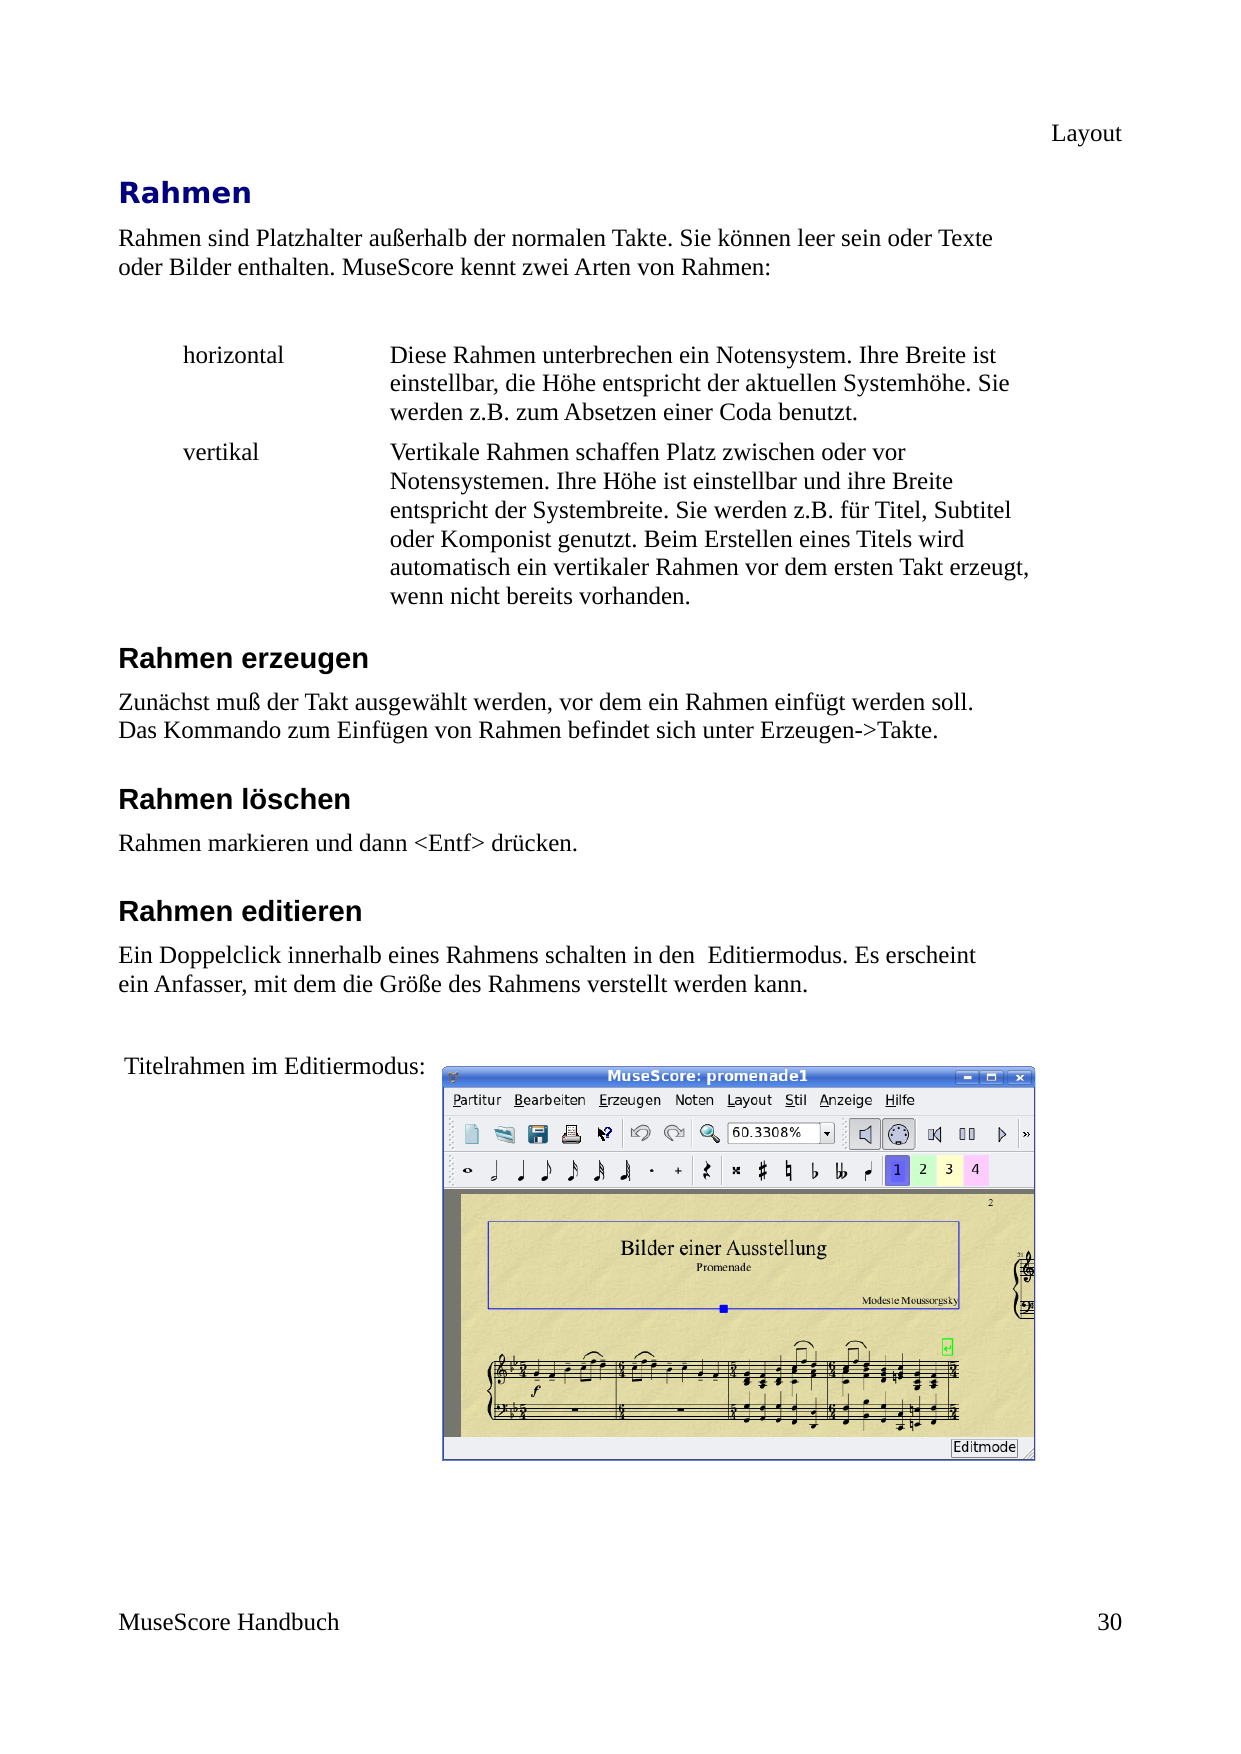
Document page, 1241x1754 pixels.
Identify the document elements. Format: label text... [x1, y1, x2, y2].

text Rahmen sind Platzhalter außerhalb der normalen Takte. Sie können leer sein oder Texte oder Bilder enthalten. MuseScore kennt zwei Arten von Rahmen: [118, 223, 1004, 280]
text Rahmen markieren und dann <Entf> drücken. [118, 828, 1004, 857]
subtitle Rahmen [118, 176, 1122, 210]
table_header Diese Rahmen unterbrechen ein Notensystem. Ihre Breite ist einstellbar, die Höhe entspricht der aktuellen Systemhöhe. Sie werden z.B. zum Absetzen einer Coda benutzt. [384, 334, 1063, 432]
subtitle Rahmen löschen [118, 782, 1122, 815]
table_cell Vertikale Rahmen schaffen Platz zwischen oder vor Notensystemen. Ihre Höhe ist einstellbar und ihre Breite entspricht der Systembreite. Sie werden z.B. für Titel, Subtitel oder Komponist genutzt. Beim Erstellen eines Titels wird automatisch ein vertikaler Rahmen vor dem ersten Takt erzeugt, wenn nicht bereits vorhanden. [384, 432, 1063, 616]
picture [442, 1066, 1036, 1461]
text Zunächst muß der Takt ausgewählt werden, vor dem ein Rahmen einfügt werden soll. Das Kommando zum Einfügen von Rahmen befindet sich unter Erzeugen->Takte. [118, 687, 1004, 744]
table_header horizontal [177, 334, 384, 432]
subtitle Rahmen erzeugen [118, 641, 1122, 674]
subtitle Rahmen editieren [118, 894, 1122, 928]
table_cell vertikal [177, 432, 384, 616]
text Ein Doppelclick innerhalb eines Rahmens schalten in den Editiermodus. Es erscheint ein Anfasser, mit dem die Größe des Rahmens verstellt werden kann. [118, 940, 1004, 998]
text Titelrahmen im Editiermodus: [118, 1051, 1004, 1066]
